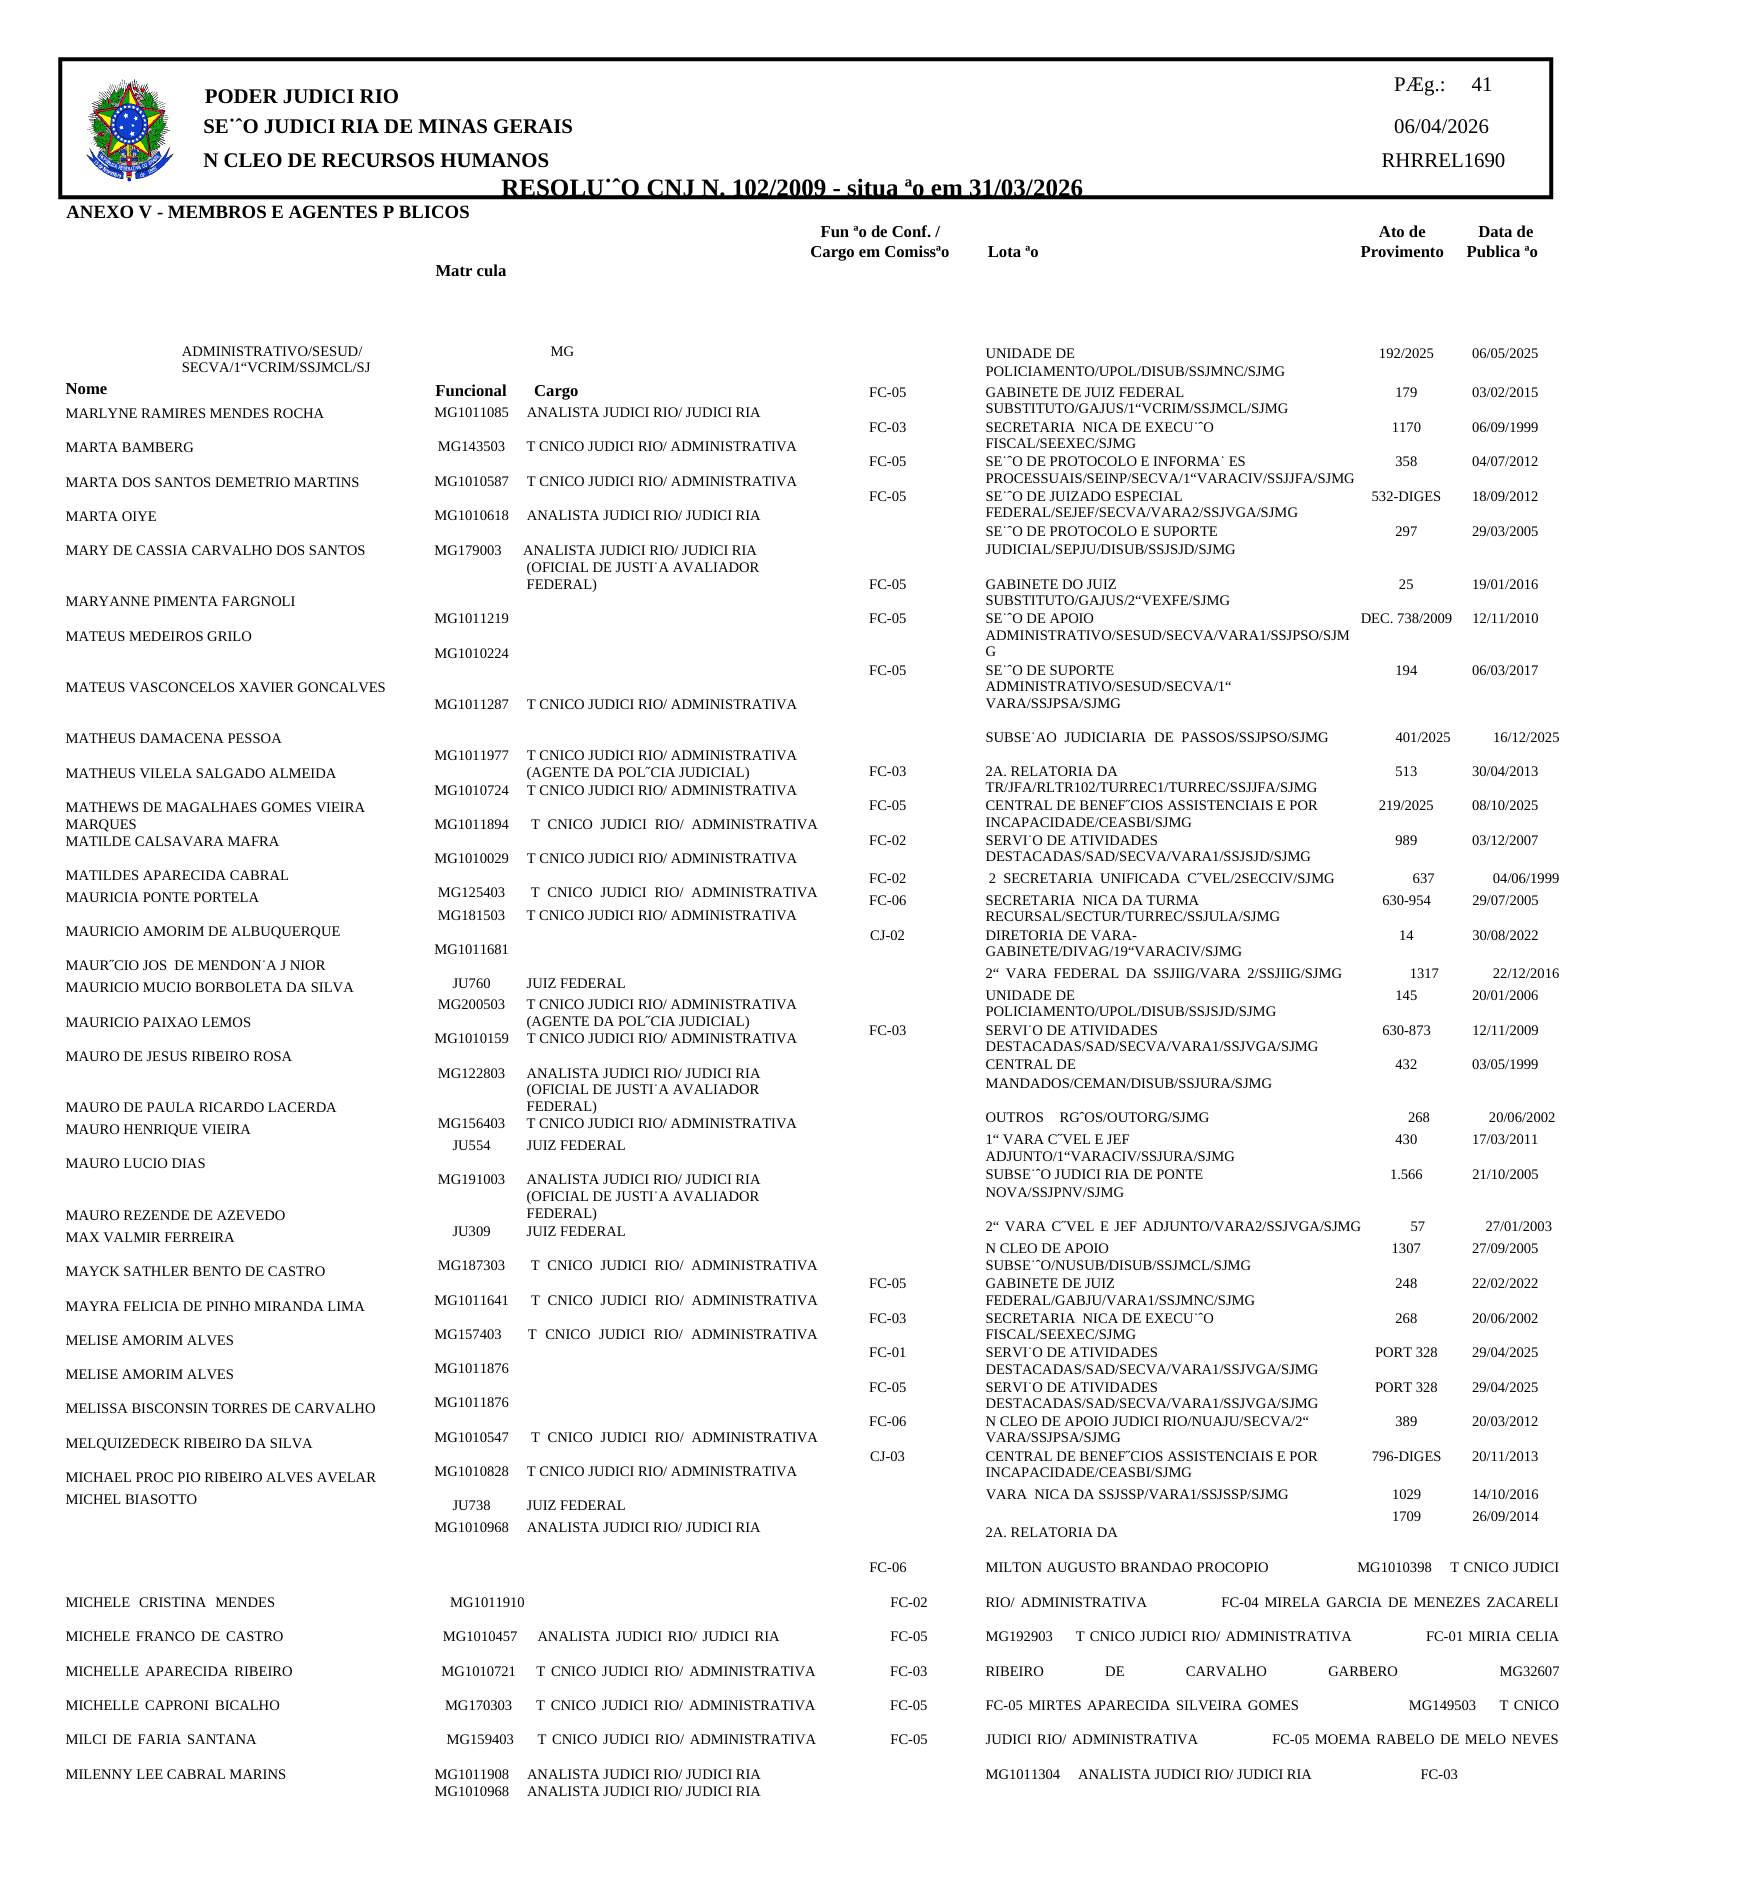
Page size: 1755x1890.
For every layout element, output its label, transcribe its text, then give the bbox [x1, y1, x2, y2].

text (OFICIAL DE JUSTI˙A AVALIADOR FEDERAL) [526, 558, 780, 592]
text SUBSTITUTO/GAJUS/1“VCRIM/SSJMCL/SJMG [985, 401, 1559, 417]
text FC-03 SECRETARIA NICA DE EXECU˙ˆO 1170 06/09/1999 [869, 417, 1559, 435]
text INCAPACIDADE/CEASBI/SJMG [985, 814, 1559, 830]
text MARTA BAMBERG [65, 440, 407, 456]
text MG [550, 344, 818, 360]
text (OFICIAL DE JUSTI˙A AVALIADOR [526, 1082, 818, 1098]
text DESTACADAS/SAD/SECVA/VARA1/SSJVGA/SJMG [985, 1396, 1559, 1412]
text 2A. RELATORIA DA [985, 1524, 1559, 1541]
text G [985, 644, 1559, 660]
text SE˙ˆO DE PROTOCOLO E SUPORTE 297 29/03/2005 JUDICIAL/SEPJU/DISUB/SSJSJD/SJMG [985, 521, 1559, 558]
text MARYANNE PIMENTA FARGNOLI MATEUS MEDEIROS GRILO [65, 576, 316, 644]
text MARY DE CASSIA CARVALHO DOS SANTOS [65, 543, 407, 559]
text MAURO DE PAULA RICARDO LACERDA MAURO HENRIQUE VIEIRA [65, 1094, 357, 1138]
text JU309 JUIZ FEDERAL [452, 1223, 818, 1239]
text CJ-02 DIRETORIA DE VARA- 14 30/08/2022 [870, 925, 1559, 943]
text MAURICIO AMORIM DE ALBUQUERQUE [65, 923, 407, 940]
text MG200503 T CNICO JUDICI RIO/ ADMINISTRATIVA [438, 996, 818, 1013]
text CENTRAL DE 432 03/05/1999 MANDADOS/CEMAN/DISUB/SSJURA/SJMG [985, 1054, 1559, 1091]
text PROCESSUAIS/SEINP/SECVA/1“VARACIV/SSJJFA/SJMG [985, 470, 1559, 486]
picture [54, 53, 1557, 202]
text FC-05 CENTRAL DE BENEF˝CIOS ASSISTENCIAIS E POR 219/2025 08/10/2025 [869, 796, 1559, 814]
text MATHEUS DAMACENA PESSOA MATHEUS VILELA SALGADO ALMEIDA [65, 713, 356, 781]
text MARLYNE RAMIRES MENDES ROCHA [65, 406, 407, 422]
text MG1011894 T CNICO JUDICI RIO/ ADMINISTRATIVA MG1010029 T CNICO JUDICI RIO/ ADMINISTRATIVA [434, 798, 818, 867]
text INCAPACIDADE/CEASBI/SJMG [985, 1464, 1559, 1481]
text (AGENTE DA POL˝CIA JUDICIAL) MG1010724 T CNICO JUDICI RIO/ ADMINISTRATIVA [434, 764, 818, 798]
text MG187303 T CNICO JUDICI RIO/ ADMINISTRATIVA MG1011641 T CNICO JUDICI RIO/ ADMINISTRATIVA MG157403 T CNICO JUDICI RIO/ ADMINISTRATIVA MG1011876 [434, 1239, 818, 1377]
text (AGENTE DA POL˝CIA JUDICIAL) MG1010159 T CNICO JUDICI RIO/ ADMINISTRATIVA [434, 1013, 818, 1047]
text ADMINISTRATIVO/SESUD/SECVA/VARA1/SSJPSO/SJM [985, 627, 1559, 643]
text FC-03 SECRETARIA NICA DE EXECU˙ˆO 268 20/06/2002 [869, 1308, 1559, 1326]
text MICHAEL PROC PIO RIBEIRO ALVES AVELAR MICHEL BIASOTTO [65, 1463, 397, 1507]
text FC-05 SE˙ˆO DE JUIZADO ESPECIAL 532-DIGES 18/09/2012 [869, 486, 1559, 504]
text GABINETE/DIVAG/19“VARACIV/SJMG [985, 943, 1559, 959]
text RECURSAL/SECTUR/TURREC/SSJULA/SJMG [985, 909, 1559, 925]
text DESTACADAS/SAD/SECVA/VARA1/SSJVGA/SJMG [985, 1038, 1559, 1054]
text FEDERAL/GABJU/VARA1/SSJMNC/SJMG [985, 1292, 1559, 1308]
text FC-02 SERVI˙O DE ATIVIDADES 989 03/12/2007 [869, 830, 1559, 848]
text DESTACADAS/SAD/SECVA/VARA1/SSJSJD/SJMG [985, 849, 1559, 865]
text JU738 JUIZ FEDERAL [452, 1497, 818, 1514]
text JU554 JUIZ FEDERAL [452, 1137, 818, 1153]
text MG1011681 [434, 941, 818, 957]
text TR/JFA/RLTR102/TURREC1/TURREC/SSJJFA/SJMG [985, 780, 1559, 796]
text VARA NICA DA SSJSSP/VARA1/SSJSSP/SJMG 1029 14/10/2016 1709 26/09/2014 [985, 1481, 1538, 1524]
text SUBSTITUTO/GAJUS/2“VEXFE/SJMG [985, 592, 1559, 608]
text FC-05 GABINETE DO JUIZ 25 19/01/2016 [869, 574, 1559, 592]
text FC-05 GABINETE DE JUIZ FEDERAL 179 03/02/2015 [869, 382, 1559, 401]
text MAURO REZENDE DE AZEVEDO MAX VALMIR FERREIRA [65, 1201, 306, 1245]
text FC-05 SE˙ˆO DE SUPORTE 194 06/03/2017 [869, 660, 1559, 678]
text MG1011219 MG1010224 [434, 592, 529, 661]
text MATILDE CALSAVARA MAFRA [65, 833, 407, 849]
text FEDERAL) [526, 1098, 818, 1114]
text MG191003 ANALISTA JUDICI RIO/ JUDICI RIA [438, 1171, 818, 1188]
text FC-05 SE˙ˆO DE PROTOCOLO E INFORMA˙ ES 358 04/07/2012 [869, 452, 1559, 470]
text MG1011876 [434, 1395, 818, 1411]
text FEDERAL/SEJEF/SECVA/VARA2/SSJVGA/SJMG [985, 504, 1559, 521]
text MATHEWS DE MAGALHAES GOMES VIEIRA MARQUES [65, 798, 386, 833]
text MARTA DOS SANTOS DEMETRIO MARTINS MARTA OIYE [65, 456, 380, 524]
text VARA/SSJPSA/SJMG [985, 695, 1559, 711]
text FC-06 MICHELE CRISTINA MENDES MG1011910 FC-02 MICHELE FRANCO DE CASTRO MG1010457 ANALISTA JUDICI RIO/ JUDICI RIA FC-05 MICHELLE APARECIDA RIBEIRO MG1010721 T CNICO JUDICI RIO/ ADMINISTRATIVA FC-03 MICHELLE CAPRONI BICALHO MG170303 T CNICO JUDICI RIO/ ADMINISTRATIVA FC-05 MILCI DE FARIA SANTANA MG159403 T CNICO JUDICI RIO/ ADMINISTRATIVA FC-05 MILENNY LEE CABRAL MARINS MG1011908 ANALISTA JUDICI RIO/ JUDICI RIA [65, 1542, 927, 1782]
text Nome [65, 380, 407, 398]
text ADJUNTO/1“VARACIV/SSJURA/SJMG [985, 1148, 1559, 1164]
text MG1011977 T CNICO JUDICI RIO/ ADMINISTRATIVA [434, 747, 818, 764]
text DESTACADAS/SAD/SECVA/VARA1/SSJVGA/SJMG [985, 1361, 1559, 1377]
text 2“ VARA C˝VEL E JEF ADJUNTO/VARA2/SSJVGA/SJMG 57 27/01/2003 N CLEO DE APOIO 1307 27/09/2005 [985, 1213, 1552, 1257]
text MAYCK SATHLER BENTO DE CASTRO MAYRA FELICIA DE PINHO MIRANDA LIMA MELISE AMORIM ALVES [65, 1245, 383, 1348]
text MAURICIO PAIXAO LEMOS MAURO DE JESUS RIBEIRO ROSA [65, 996, 308, 1064]
text OUTROS RGˆOS/OUTORG/SJMG 268 20/06/2002 1“ VARA C˝VEL E JEF 430 17/03/2011 [985, 1103, 1555, 1147]
text MG143503 T CNICO JUDICI RIO/ ADMINISTRATIVA MG1010587 T CNICO JUDICI RIO/ ADMINISTRATIVA MG1010618 ANALISTA JUDICI RIO/ JUDICI RIA MG179003 ANALISTA JUDICI RIO/ JUDICI RIA [434, 421, 818, 558]
text MG1010547 T CNICO JUDICI RIO/ ADMINISTRATIVA MG1010828 T CNICO JUDICI RIO/ ADMINISTRATIVA [434, 1411, 818, 1480]
text MG122803 ANALISTA JUDICI RIO/ JUDICI RIA [438, 1065, 818, 1081]
text MILTON AUGUSTO BRANDAO PROCOPIO MG1010398 T CNICO JUDICI RIO/ ADMINISTRATIVA FC-04 MIRELA GARCIA DE MENEZES ZACARELI MG192903 T CNICO JUDICI RIO/ ADMINISTRATIVA FC-01 MIRIA CELIA RIBEIRO DE CARVALHO GARBERO MG32607 FC-05 MIRTES APARECIDA SILVEIRA GOMES MG149503 T CNICO JUDICI RIO/ ADMINISTRATIVA FC-05 MOEMA RABELO DE MELO NEVES MG1011304 ANALISTA JUDICI RIO/ JUDICI RIA FC-03 [985, 1542, 1559, 1782]
text FC-05 GABINETE DE JUIZ 248 22/02/2022 [869, 1274, 1559, 1292]
text POLICIAMENTO/UPOL/DISUB/SSJSJD/SJMG [985, 1004, 1559, 1020]
text FISCAL/SEEXEC/SJMG [985, 1327, 1559, 1343]
text CJ-03 CENTRAL DE BENEF˝CIOS ASSISTENCIAIS E POR 796-DIGES 20/11/2013 [870, 1446, 1559, 1464]
text MATILDES APARECIDA CABRAL MAURICIA PONTE PORTELA [65, 861, 310, 906]
text (OFICIAL DE JUSTI˙A AVALIADOR FEDERAL) [526, 1188, 780, 1222]
text FISCAL/SEEXEC/SJMG [985, 436, 1559, 452]
text MG1011085 ANALISTA JUDICI RIO/ JUDICI RIA [434, 404, 818, 421]
text SUBSE˙ˆO/NUSUB/DISUB/SSJMCL/SJMG [985, 1258, 1559, 1274]
text MELISSA BISCONSIN TORRES DE CARVALHO MELQUIZEDECK RIBEIRO DA SILVA [65, 1383, 396, 1451]
text MG1011287 T CNICO JUDICI RIO/ ADMINISTRATIVA [434, 696, 818, 713]
text MATEUS VASCONCELOS XAVIER GONCALVES [65, 679, 407, 696]
text FC-03 SERVI˙O DE ATIVIDADES 630-873 12/11/2009 [869, 1020, 1559, 1038]
text Funcional Cargo [435, 380, 818, 400]
text FC-02 2 SECRETARIA UNIFICADA C˝VEL/2SECCIV/SJMG 637 04/06/1999 FC-06 SECRETARIA NICA DA TURMA 630-954 29/07/2005 [869, 865, 1559, 909]
text JU760 JUIZ FEDERAL [452, 975, 818, 991]
text FC-05 SERVI˙O DE ATIVIDADES PORT 328 29/04/2025 [869, 1377, 1559, 1395]
text FC-06 N CLEO DE APOIO JUDICI RIO/NUAJU/SECVA/2“ 389 20/03/2012 [869, 1412, 1559, 1430]
text MG156403 T CNICO JUDICI RIO/ ADMINISTRATIVA [438, 1115, 818, 1132]
text ADMINISTRATIVO/SESUD/SECVA/1“VCRIM/SSJMCL/SJ [182, 344, 412, 376]
text SUBSE˙AO JUDICIARIA DE PASSOS/SSJPSO/SJMG 401/2025 16/12/2025 FC-03 2A. RELATORIA DA 513 30/04/2013 [869, 711, 1559, 779]
text FC-05 SE˙ˆO DE APOIO DEC. 738/2009 12/11/2010 [869, 608, 1559, 627]
text FC-01 SERVI˙O DE ATIVIDADES PORT 328 29/04/2025 [869, 1343, 1559, 1361]
text UNIDADE DE 192/2025 06/05/2025 POLICIAMENTO/UPOL/DISUB/SSJMNC/SJMG [985, 344, 1559, 380]
text ADMINISTRATIVO/SESUD/SECVA/1“ [985, 678, 1559, 694]
text MAURO LUCIO DIAS [65, 1156, 407, 1172]
text MG125403 T CNICO JUDICI RIO/ ADMINISTRATIVA MG181503 T CNICO JUDICI RIO/ ADMINISTRATIVA [438, 879, 818, 923]
text MG1010968 ANALISTA JUDICI RIO/ JUDICI RIA [434, 1519, 818, 1536]
text VARA/SSJPSA/SJMG [985, 1430, 1559, 1446]
text MELISE AMORIM ALVES [65, 1366, 407, 1383]
text 2“ VARA FEDERAL DA SSJIIG/VARA 2/SSJIIG/SJMG 1317 22/12/2016 UNIDADE DE 145 20/01/2006 [985, 959, 1559, 1003]
text SUBSE˙ˆO JUDICI RIA DE PONTE 1.566 21/10/2005 NOVA/SSJPNV/SJMG [985, 1164, 1559, 1201]
text MG1010968 ANALISTA JUDICI RIO/ JUDICI RIA [434, 1782, 927, 1799]
text MAUR˝CIO JOS DE MENDON˙A J NIOR MAURICIO MUCIO BORBOLETA DA SILVA [65, 952, 374, 996]
